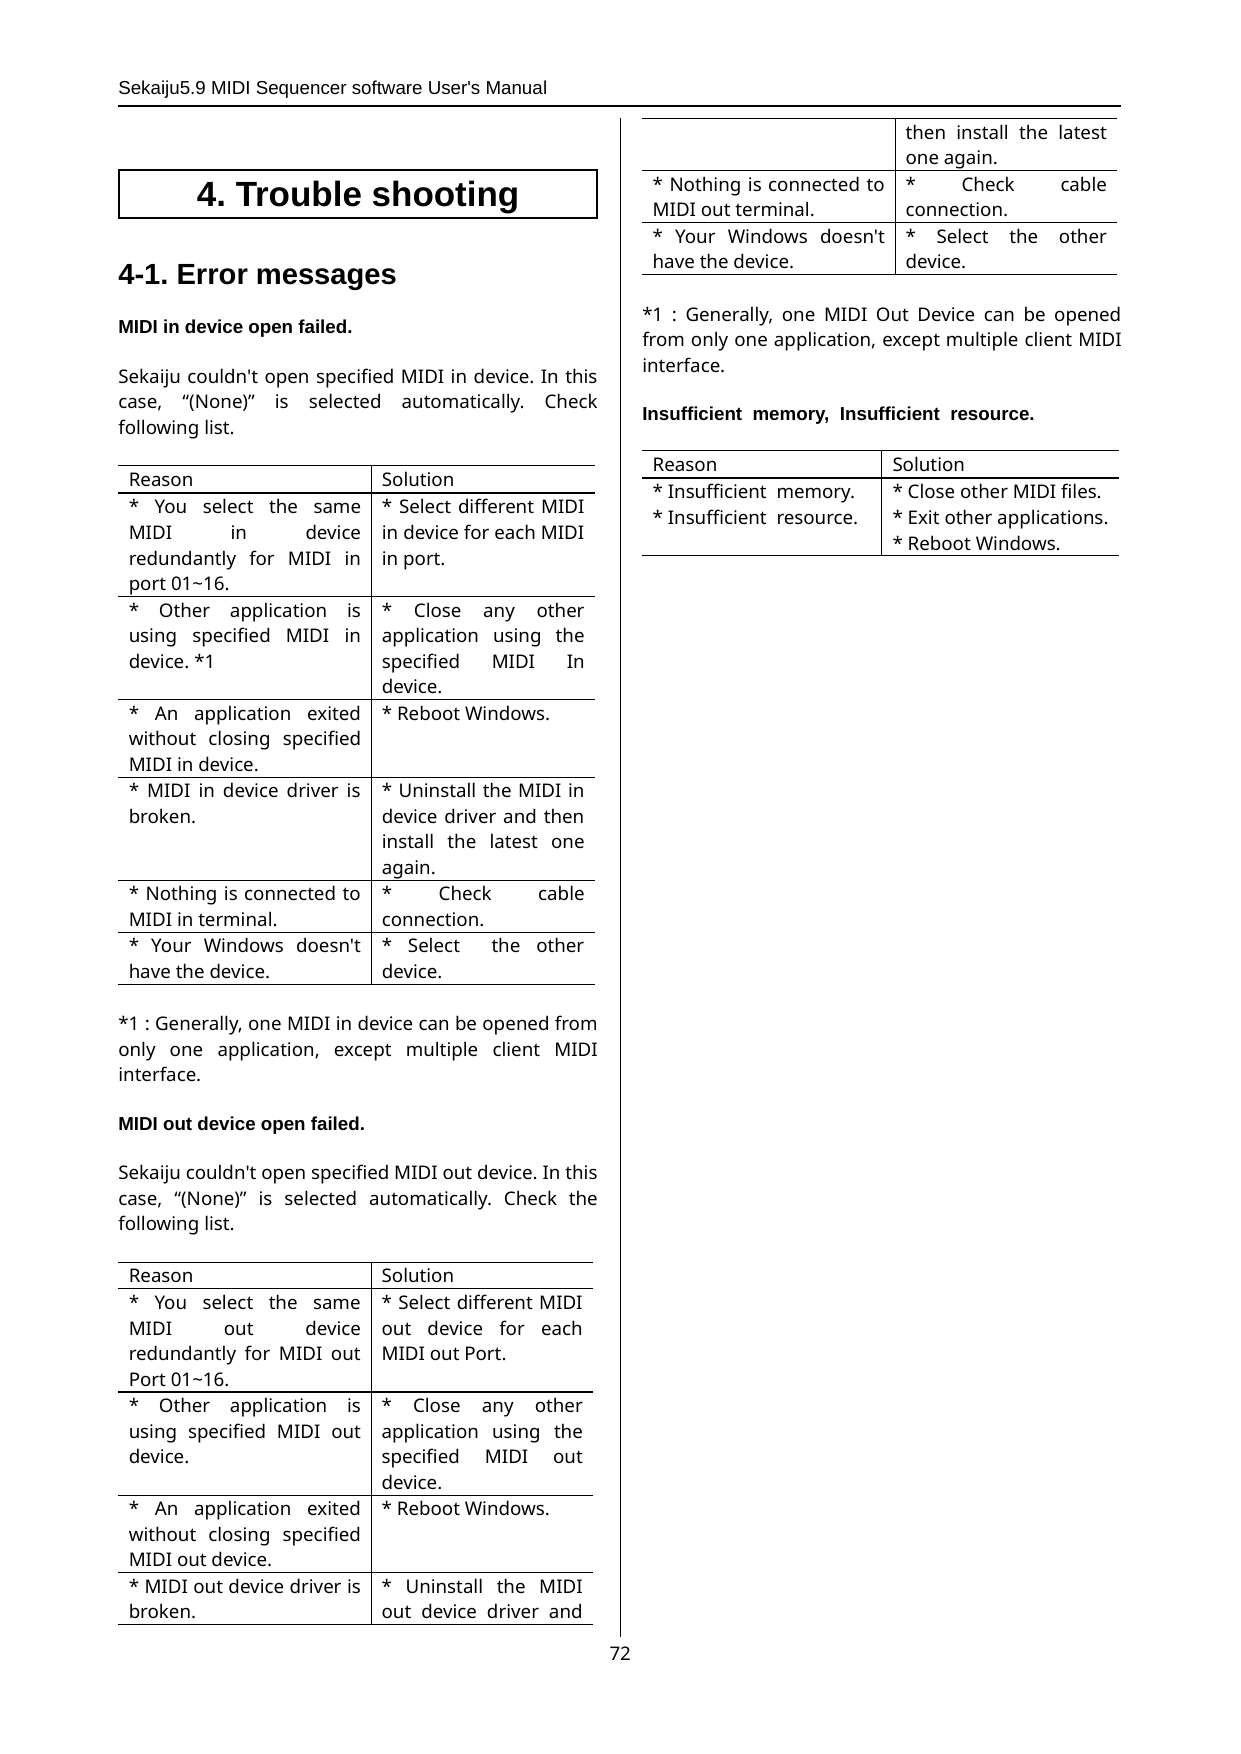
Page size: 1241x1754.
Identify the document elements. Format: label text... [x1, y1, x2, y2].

table_cell * Other application is using specified MIDI in device. *1 [118, 597, 371, 699]
table_cell * Reboot Windows. [372, 1496, 593, 1572]
subtitle 4. Trouble shooting [120, 171, 596, 217]
table_cell * Check cable connection. [372, 881, 595, 932]
table_cell * Uninstall the MIDI in device driver and then install the latest one again. [372, 778, 595, 880]
table_cell * Select different MIDI out device for each MIDI out Port. [372, 1289, 593, 1391]
table_cell * You select the same MIDI out device redundantly for MIDI out Port 01~16. [118, 1289, 371, 1391]
table_cell * MIDI out device driver is broken. [118, 1573, 371, 1624]
text Sekaiju couldn't open specified MIDI out device. In this case, “(None)” is selected automatically. Check the following list. [118, 1159, 598, 1236]
table_cell * An application exited without closing specified MIDI in device. [118, 700, 371, 777]
table_cell * Close other MIDI files. * Exit other applications. * Reboot Windows. [882, 479, 1119, 555]
table_cell * You select the same MIDI in device redundantly for MIDI in port 01~16. [118, 494, 371, 596]
table_cell * Insufficient memory. * Insufficient resource. [642, 479, 881, 555]
table_header Reason [118, 1263, 371, 1288]
table_header Solution [372, 466, 595, 492]
text MIDI in device open failed. [118, 316, 598, 337]
table_cell * Close any other application using the specified MIDI out device. [372, 1393, 593, 1494]
table_cell * Select the other device. [372, 933, 595, 984]
table_cell [642, 119, 895, 170]
table_cell * Check cable connection. [896, 171, 1117, 222]
text Sekaiju couldn't open specified MIDI in device. In this case, “(None)” is selected automatically. Check following list. [118, 363, 598, 439]
table_cell * Uninstall the MIDI out device driver and [372, 1573, 593, 1624]
table_cell * MIDI in device driver is broken. [118, 778, 371, 880]
table_cell then install the latest one again. [896, 119, 1117, 170]
text Insufficient memory, Insufficient resource. [642, 403, 1122, 424]
table_cell * Nothing is connected to MIDI in terminal. [118, 881, 371, 932]
text *1 : Generally, one MIDI in device can be opened from only one application, except multiple client MIDI interface. [118, 1010, 598, 1087]
table_cell * An application exited without closing specified MIDI out device. [118, 1496, 371, 1572]
table_header Reason [642, 451, 881, 477]
table_cell * Select different MIDI in device for each MIDI in port. [372, 494, 595, 596]
table_cell * Your Windows doesn't have the device. [642, 223, 895, 274]
table_header Reason [118, 466, 371, 492]
table_cell * Select the other device. [896, 223, 1117, 274]
table_header Solution [882, 451, 1119, 477]
table_cell * Close any other application using the specified MIDI In device. [372, 597, 595, 699]
table_cell * Nothing is connected to MIDI out terminal. [642, 171, 895, 222]
text *1 : Generally, one MIDI Out Device can be opened from only one application, except multiple client MIDI interface. [642, 301, 1122, 377]
text MIDI out device open failed. [118, 1112, 598, 1134]
table_cell * Other application is using specified MIDI out device. [118, 1393, 371, 1494]
table_cell * Reboot Windows. [372, 700, 595, 777]
table_header Solution [372, 1263, 593, 1288]
subtitle 4-1. Error messages [118, 257, 598, 290]
table_cell * Your Windows doesn't have the device. [118, 933, 371, 984]
